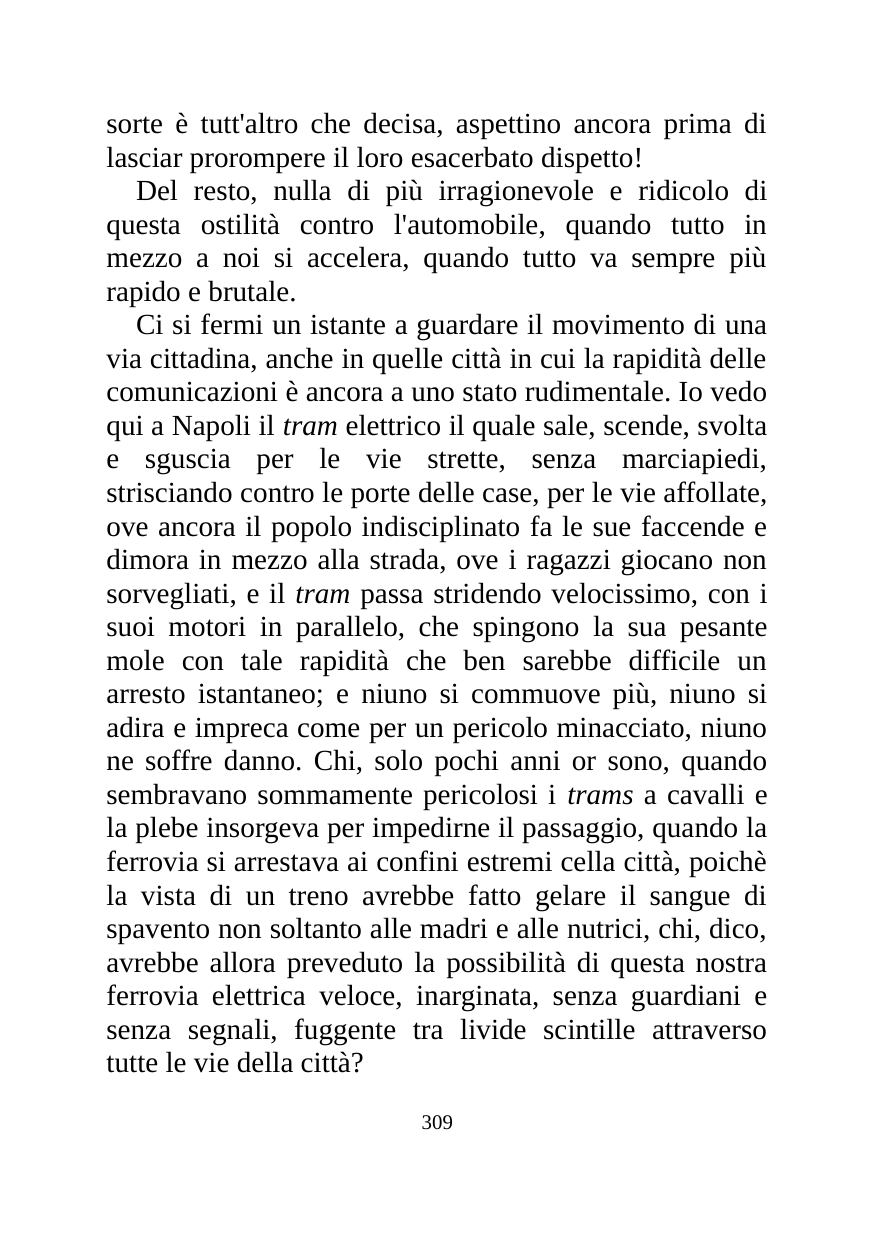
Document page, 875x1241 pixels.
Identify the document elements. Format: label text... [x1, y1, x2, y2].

text Ci si fermi un istante a guardare il movimento di una via cittadina, anche in quelle città in cui la rapidità delle comunicazioni è ancora a uno stato rudimentale. Io vedo qui a Napoli il tram elettrico il quale sale, scende, svolta e sguscia per le vie strette, senza marciapiedi, strisciando contro le porte delle case, per le vie affollate, ove ancora il popolo indisciplinato fa le sue faccende e dimora in mezzo alla strada, ove i ragazzi giocano non sorvegliati, e il tram passa stridendo velocissimo, con i suoi motori in parallelo, che spingono la sua pesante mole con tale rapidità che ben sarebbe difficile un arresto istantaneo; e niuno si commuove più, niuno si adira e impreca come per un pericolo minacciato, niuno ne soffre danno. Chi, solo pochi anni or sono, quando sembravano sommamente pericolosi i trams a cavalli e la plebe insorgeva per impedirne il passaggio, quando la ferrovia si arrestava ai confini estremi cella città, poichè la vista di un treno avrebbe fatto gelare il sangue di spavento non soltanto alle madri e alle nutrici, chi, dico, avrebbe allora preveduto la possibilità di questa nostra ferrovia elettrica veloce, inarginata, senza guardiani e senza segnali, fuggente tra livide scintille attraverso tutte le vie della città? [106, 307, 768, 1079]
text sorte è tutt'altro che decisa, aspettino ancora prima di lasciar prorompere il loro esacerbato dispetto! [106, 106, 768, 173]
text Del resto, nulla di più irragionevole e ridicolo di questa ostilità contro l'automobile, quando tutto in mezzo a noi si accelera, quando tutto va sempre più rapido e brutale. [106, 173, 768, 307]
